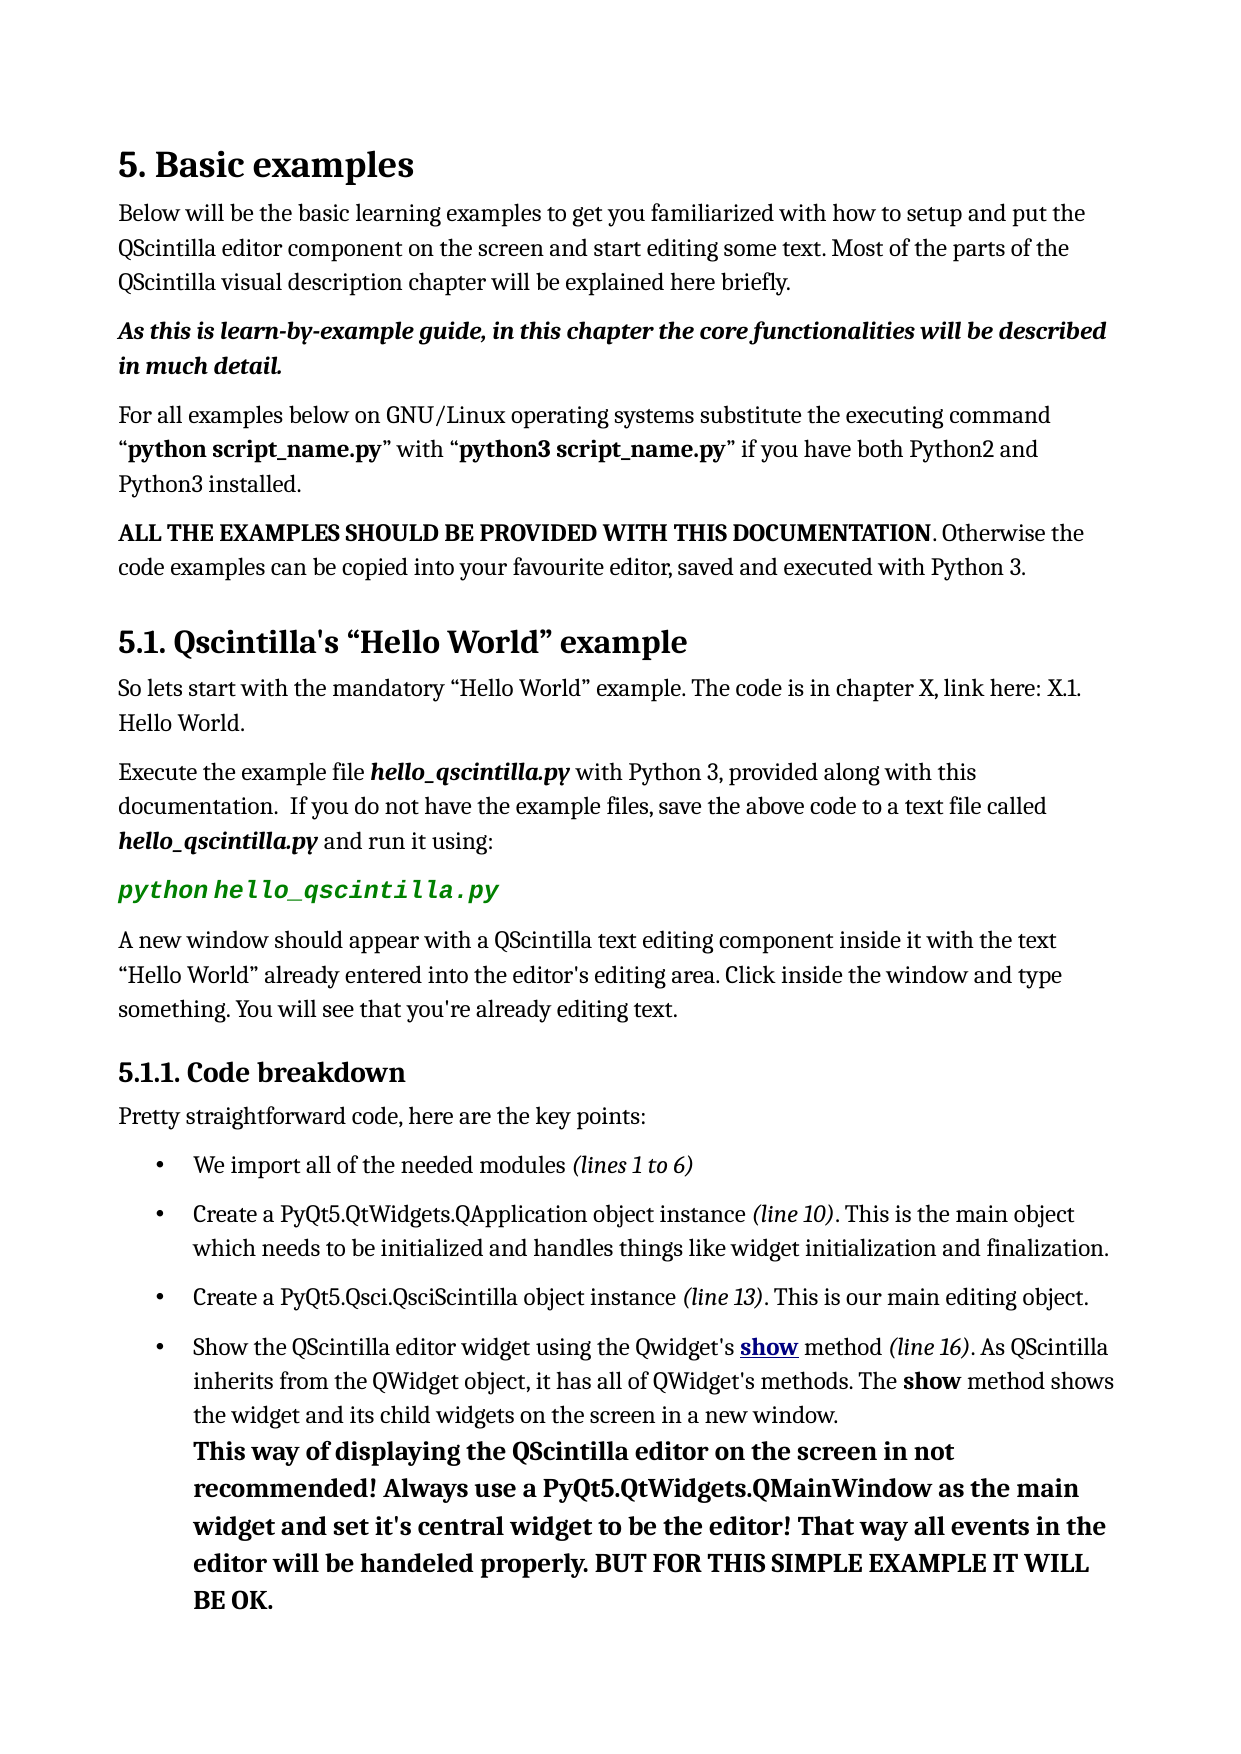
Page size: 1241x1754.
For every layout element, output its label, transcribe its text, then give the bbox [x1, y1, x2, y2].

text Pretty straightforward code, here are the key points: [118, 1102, 1122, 1130]
text Execute the example file hello_qscintilla.py with Python 3, provided along with this documentation. If you do not have the example files, save the above code to a text file called hello_qscintilla.py and run it using: [118, 758, 1122, 856]
text For all examples below on GNU/Linux operating systems substitute the executing command “python script_name.py” with “python3 script_name.py” if you have both Python2 and Python3 installed. [118, 401, 1122, 498]
text As this is learn-by-example guide, in this chapter the core functionalities will be described in much detail. [118, 317, 1122, 381]
subtitle 5.1. Qscintilla's “Hello World” example [118, 623, 1122, 662]
subtitle 5. Basic examples [118, 143, 1122, 187]
list Show the QScintilla editor widget using the Qwidget's show method (line 16). As QScintilla inherits from the QWidget object, it has all of QWidget's methods. The show method shows the widget and its child widgets on the screen in a new window. This way of displaying the QScintilla editor on the screen in not recommended! Always use a PyQt5.QtWidgets.QMainWindow as the main widget and set it's central widget to be the editor! That way all events in the editor will be handeled properly. BUT FOR THIS SIMPLE EXAMPLE IT WILL BE OK. [156, 1332, 1122, 1617]
text ALL THE EXAMPLES SHOULD BE PROVIDED WITH THIS DOCUMENTATION. Otherwise the code examples can be copied into your favourite editor, saved and executed with Python 3. [118, 519, 1122, 582]
list We import all of the needed modules (lines 1 to 6) [156, 1151, 1122, 1179]
subtitle 5.1.1. Code breakdown [118, 1056, 1122, 1090]
text python hello_qscintilla.py [118, 876, 1122, 906]
text Below will be the basic learning examples to get you familiarized with how to setup and put the QScintilla editor component on the screen and start editing some text. Most of the parts of the QScintilla visual description chapter will be explained here briefly. [118, 199, 1122, 297]
list Create a PyQt5.QtWidgets.QApplication object instance (line 10). This is the main object which needs to be initialized and handles things like widget initialization and finalization. [156, 1200, 1122, 1263]
text So lets start with the mandatory “Hello World” example. The code is in chapter X, link here: X.1. Hello World. [118, 674, 1122, 737]
list Create a PyQt5.Qsci.QsciScintilla object instance (line 13). This is our main editing object. [156, 1283, 1122, 1312]
text A new window should appear with a QScintilla text editing component inside it with the text “Hello World” already entered into the editor's editing area. Click inside the window and type something. You will see that you're already editing text. [118, 926, 1122, 1024]
